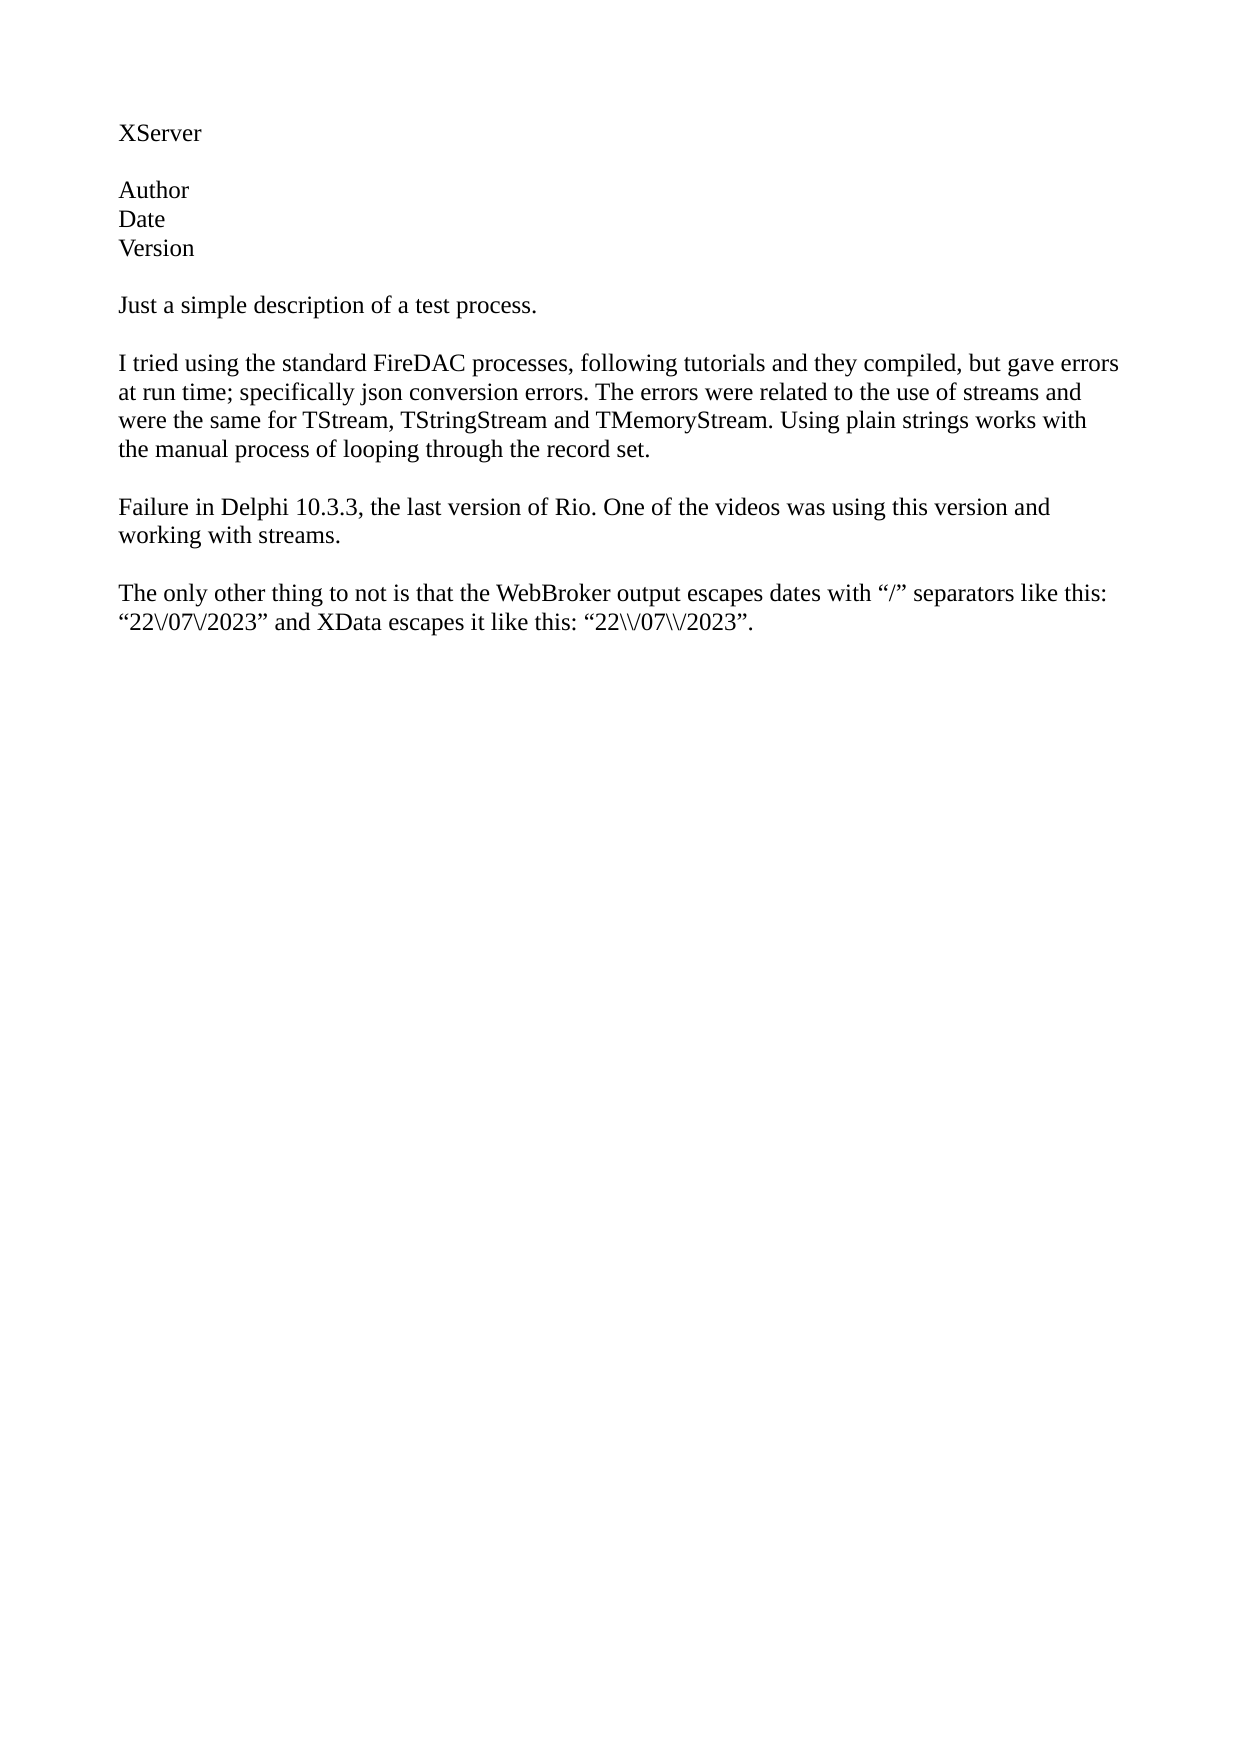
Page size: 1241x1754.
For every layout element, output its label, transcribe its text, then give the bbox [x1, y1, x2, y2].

text The only other thing to not is that the WebBroker output escapes dates with “/” separators like this: “22\/07\/2023” and XData escapes it like this: “22\\/07\\/2023”. [118, 578, 1122, 636]
text Version [118, 233, 1122, 262]
text Date [118, 204, 1122, 233]
text Just a simple description of a test process. [118, 291, 1122, 319]
text XServer [118, 118, 1122, 147]
text Author [118, 176, 1122, 204]
text Failure in Delphi 10.3.3, the last version of Rio. One of the videos was using this version and working with streams. [118, 492, 1122, 549]
text I tried using the standard FireDAC processes, following tutorials and they compiled, but gave errors at run time; specifically json conversion errors. The errors were related to the use of streams and were the same for TStream, TStringStream and TMemoryStream. Using plain strings works with the manual process of looping through the record set. [118, 348, 1122, 463]
